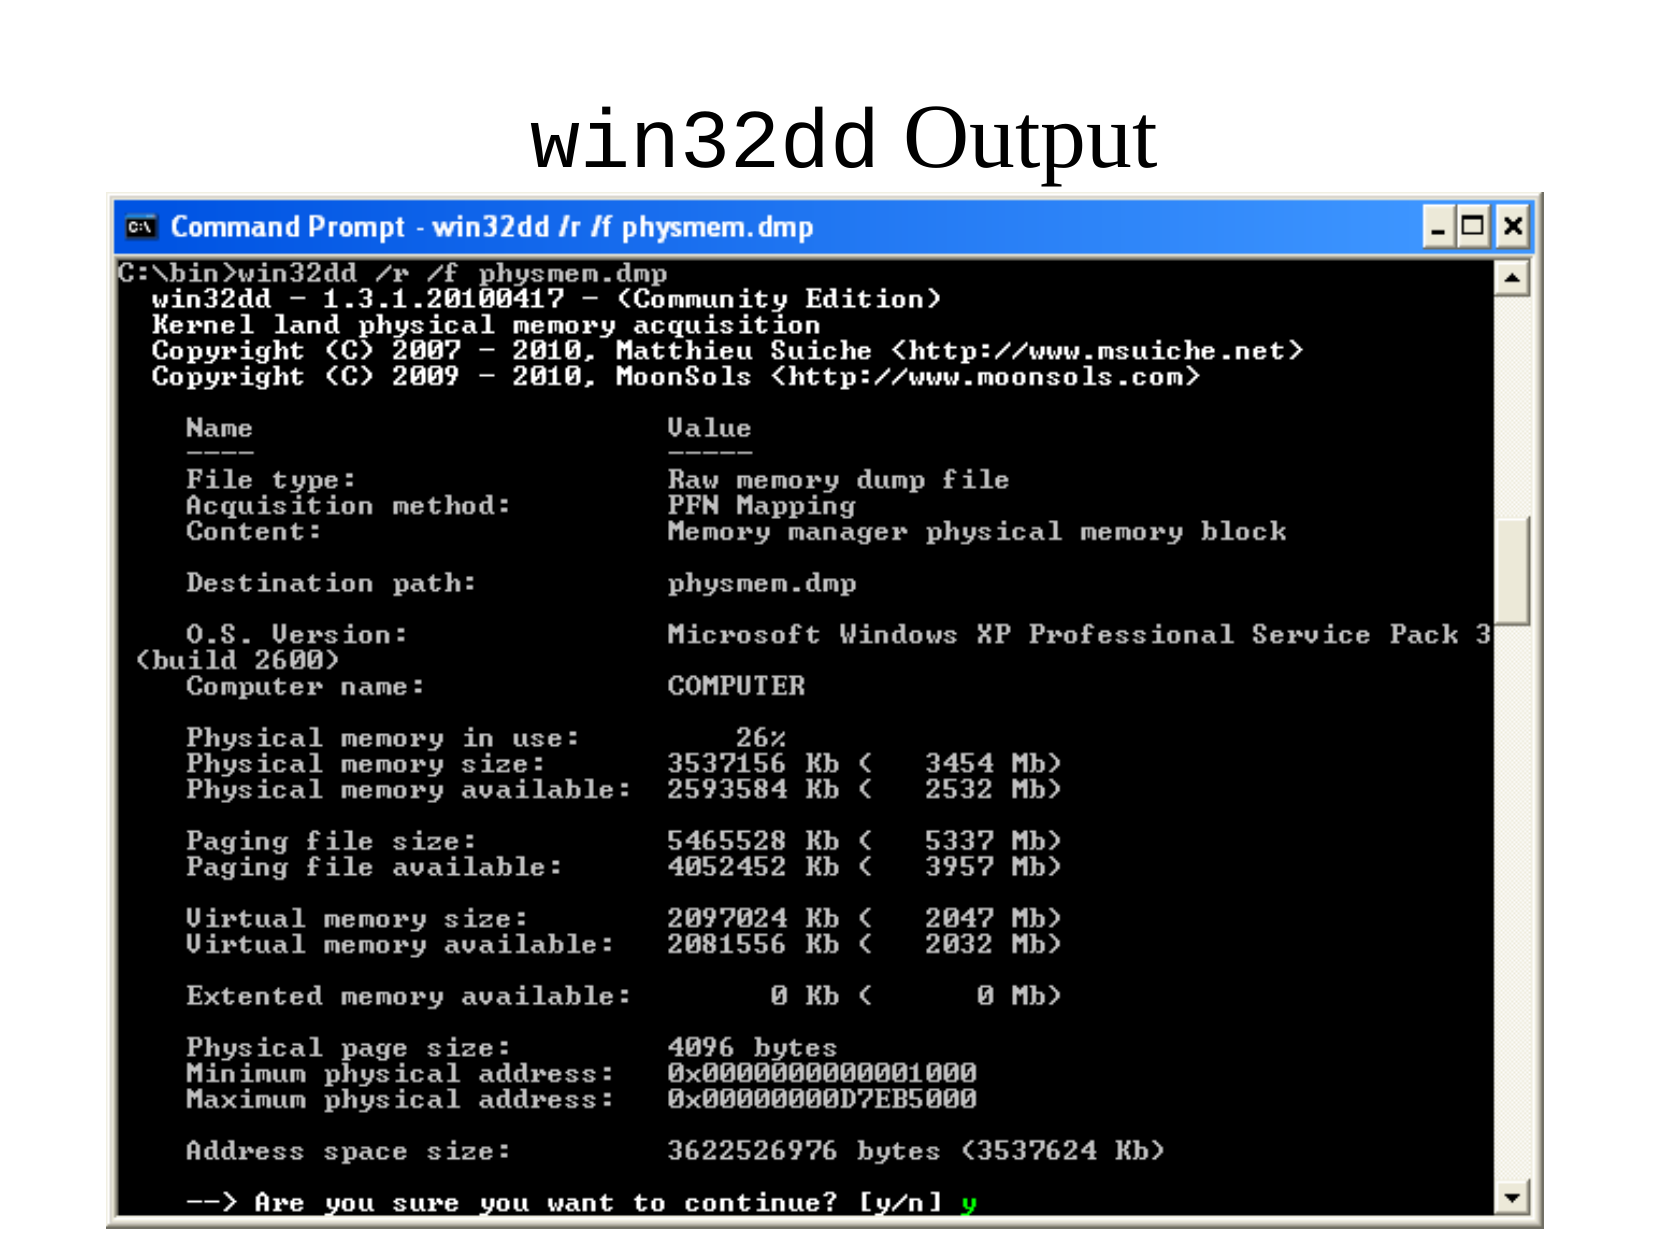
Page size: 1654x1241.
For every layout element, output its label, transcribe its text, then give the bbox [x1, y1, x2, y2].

title win32dd Output [82, 27, 1571, 235]
picture [106, 192, 1544, 1229]
